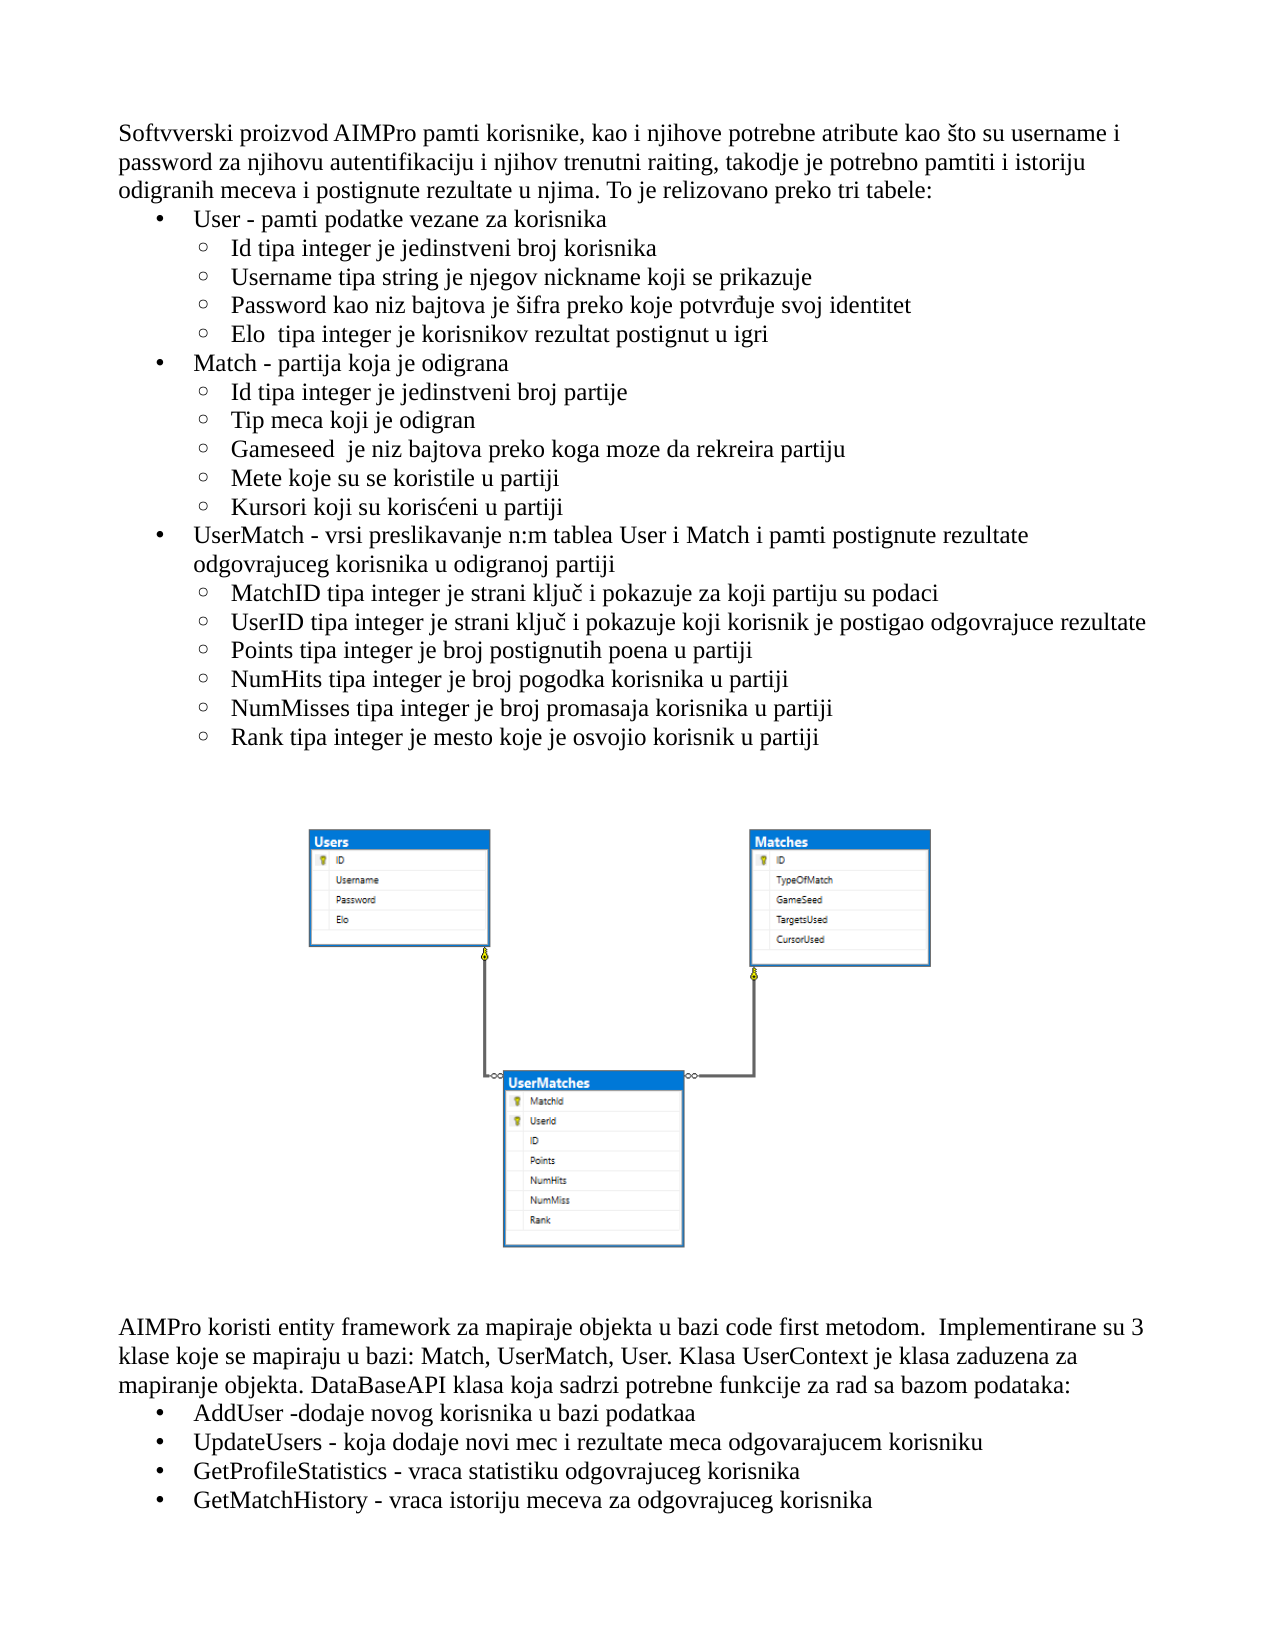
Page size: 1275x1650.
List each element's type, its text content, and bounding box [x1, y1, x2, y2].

list Gameseed je niz bajtova preko koga moze da rekreira partiju [193, 434, 1157, 463]
list Tip meca koji je odigran [193, 406, 1157, 434]
list Username tipa string je njegov nickname koji se prikazuje [193, 262, 1157, 291]
list UserMatch - vrsi preslikavanje n:m tablea User i Match i pamti postignute rezultate odgovrajuceg korisnika u odigranoj partiji [156, 521, 1157, 578]
list NumMisses tipa integer je broj promasaja korisnika u partiji [193, 693, 1157, 722]
list NumHits tipa integer je broj pogodka korisnika u partiji [193, 664, 1157, 693]
list Id tipa integer je jedinstveni broj partije [193, 377, 1157, 406]
list AddUser -dodaje novog korisnika u bazi podatkaa [156, 1398, 1157, 1427]
list GetProfileStatistics - vraca statistiku odgovrajuceg korisnika [156, 1456, 1157, 1485]
list Points tipa integer je broj postignutih poena u partiji [193, 636, 1157, 664]
text AIMPro koristi entity framework za mapiraje objekta u bazi code first metodom. Implementirane su 3 klase koje se mapiraju u bazi: Match, UserMatch, User. Klasa UserContext je klasa zaduzena za mapiranje objekta. DataBaseAPI klasa koja sadrzi potrebne funkcije za rad sa bazom podataka: [118, 1312, 1157, 1398]
list Mete koje su se koristile u partiji [193, 463, 1157, 492]
list UpdateUsers - koja dodaje novi mec i rezultate meca odgovarajucem korisniku [156, 1427, 1157, 1456]
list GetMatchHistory - vraca istoriju meceva za odgovrajuceg korisnika [156, 1485, 1157, 1513]
text Softvverski proizvod AIMPro pamti korisnike, kao i njihove potrebne atribute kao što su username i password za njihovu autentifikaciju i njihov trenutni raiting, takodje je potrebno pamtiti i istoriju odigranih meceva i postignute rezultate u njima. To je relizovano preko tri tabele: [118, 118, 1157, 204]
list MatchID tipa integer je strani ključ i pokazuje za koji partiju su podaci [193, 578, 1157, 607]
list Match - partija koja je odigrana [156, 348, 1157, 377]
list UserID tipa integer je strani ključ i pokazuje koji korisnik je postigao odgovrajuce rezultate [193, 607, 1157, 636]
list Kursori koji su korisćeni u partiji [193, 492, 1157, 521]
list Rank tipa integer je mesto koje je osvojio korisnik u partiji [193, 722, 1157, 751]
list User - pamti podatke vezane za korisnika [156, 204, 1157, 233]
list Elo tipa integer je korisnikov rezultat postignut u igri [193, 319, 1157, 348]
list Id tipa integer je jedinstveni broj korisnika [193, 233, 1157, 262]
picture [290, 775, 956, 1284]
list Password kao niz bajtova je šifra preko koje potvrđuje svoj identitet [193, 291, 1157, 319]
